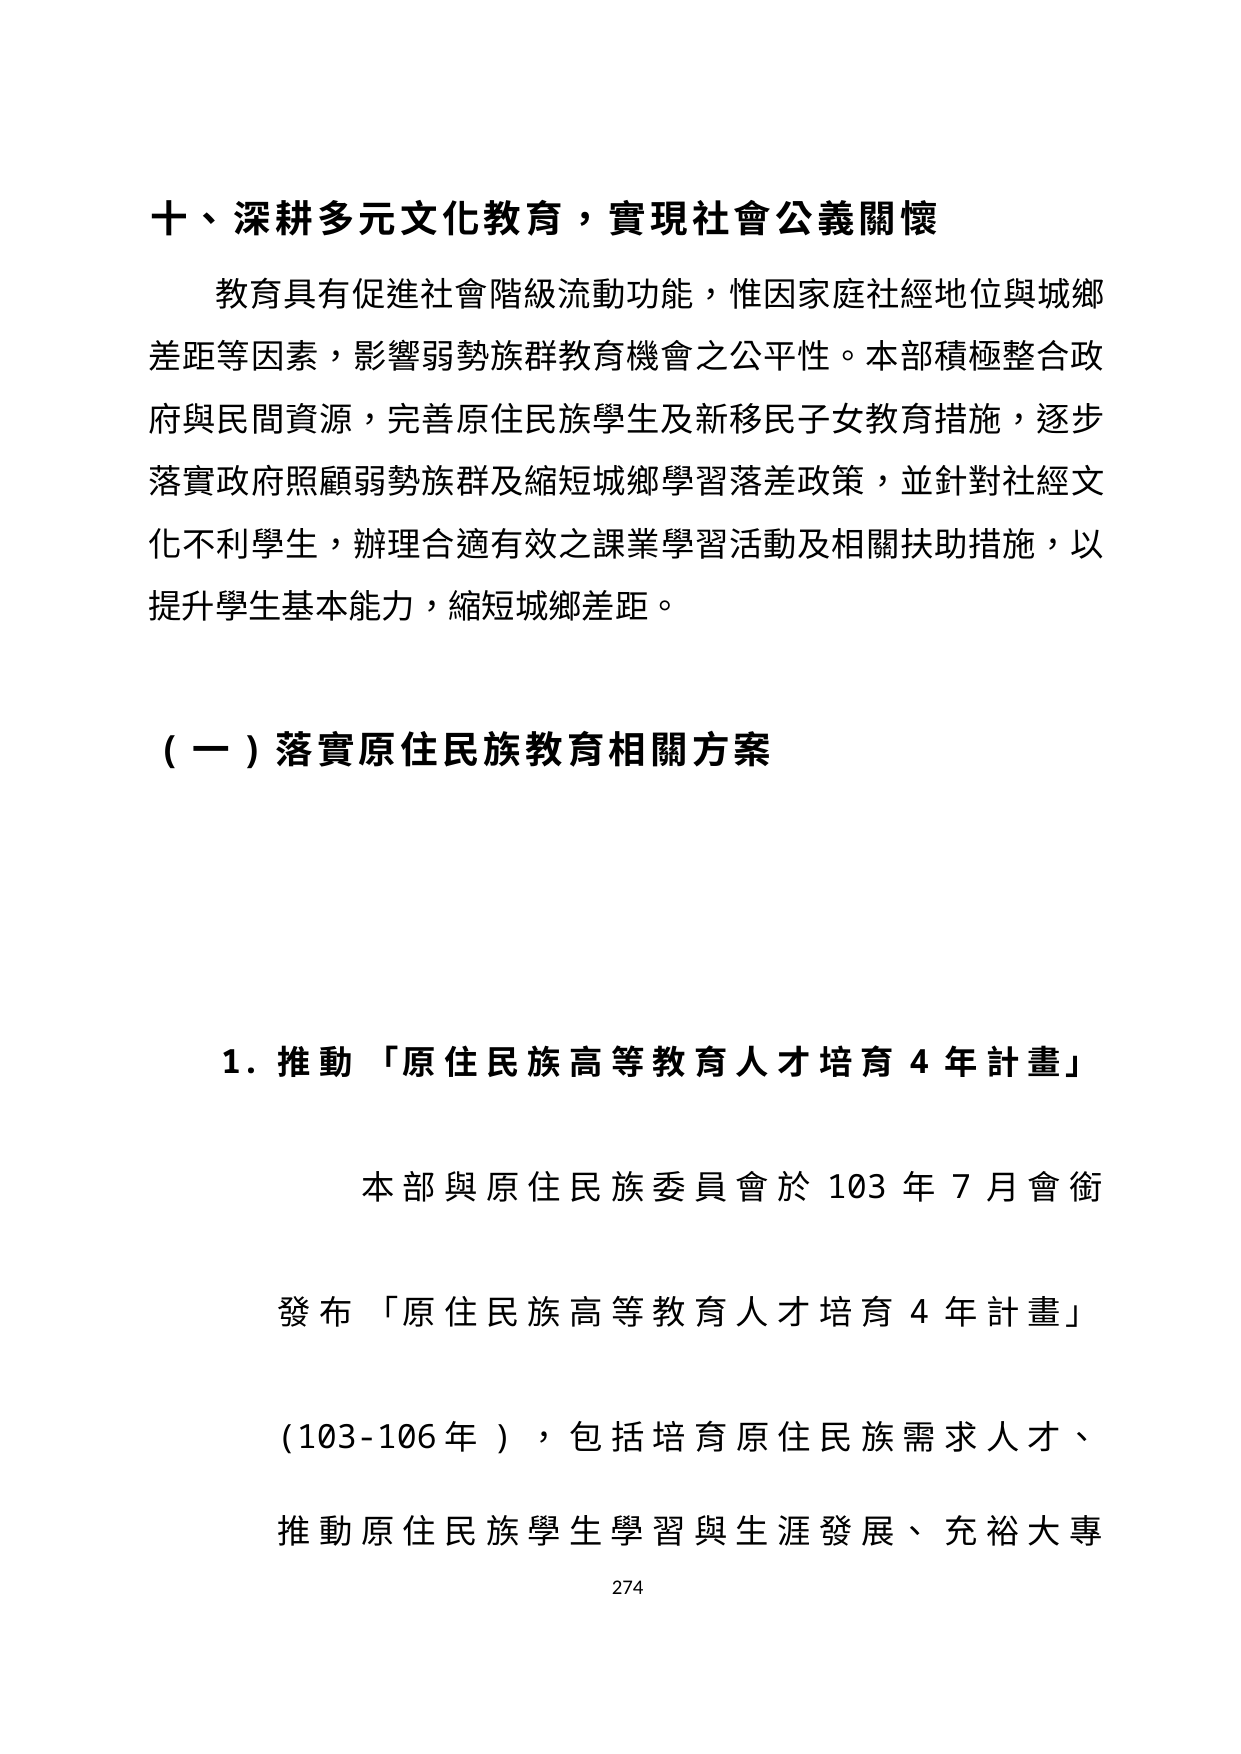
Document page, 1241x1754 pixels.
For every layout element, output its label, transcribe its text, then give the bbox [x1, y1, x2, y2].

text 十、深耕多元文化教育，實現社會公義關懷 [148, 175, 1107, 237]
text (一)落實原住民族教育相關方案 [148, 675, 1107, 800]
text 本部與原住民族委員會於103年7月會銜發布「原住民族高等教育人才培育4年計畫」(103-106年)，包括培育原住民族需求人才、推動原住民族學生學習與生涯發展、充裕大專 [237, 1112, 1107, 1550]
text 教育具有促進社會階級流動功能，惟因家庭社經地位與城鄉差距等因素，影響弱勢族群教育機會之公平性。本部積極整合政府與民間資源，完善原住民族學生及新移民子女教育措施，逐步落實政府照顧弱勢族群及縮短城鄉學習落差政策，並針對社經文化不利學生，辦理合適有效之課業學習活動及相關扶助措施，以提升學生基本能力，縮短城鄉差距。 [148, 256, 1107, 631]
text 1.推動「原住民族高等教育人才培育4年計畫」 [148, 987, 1107, 1112]
